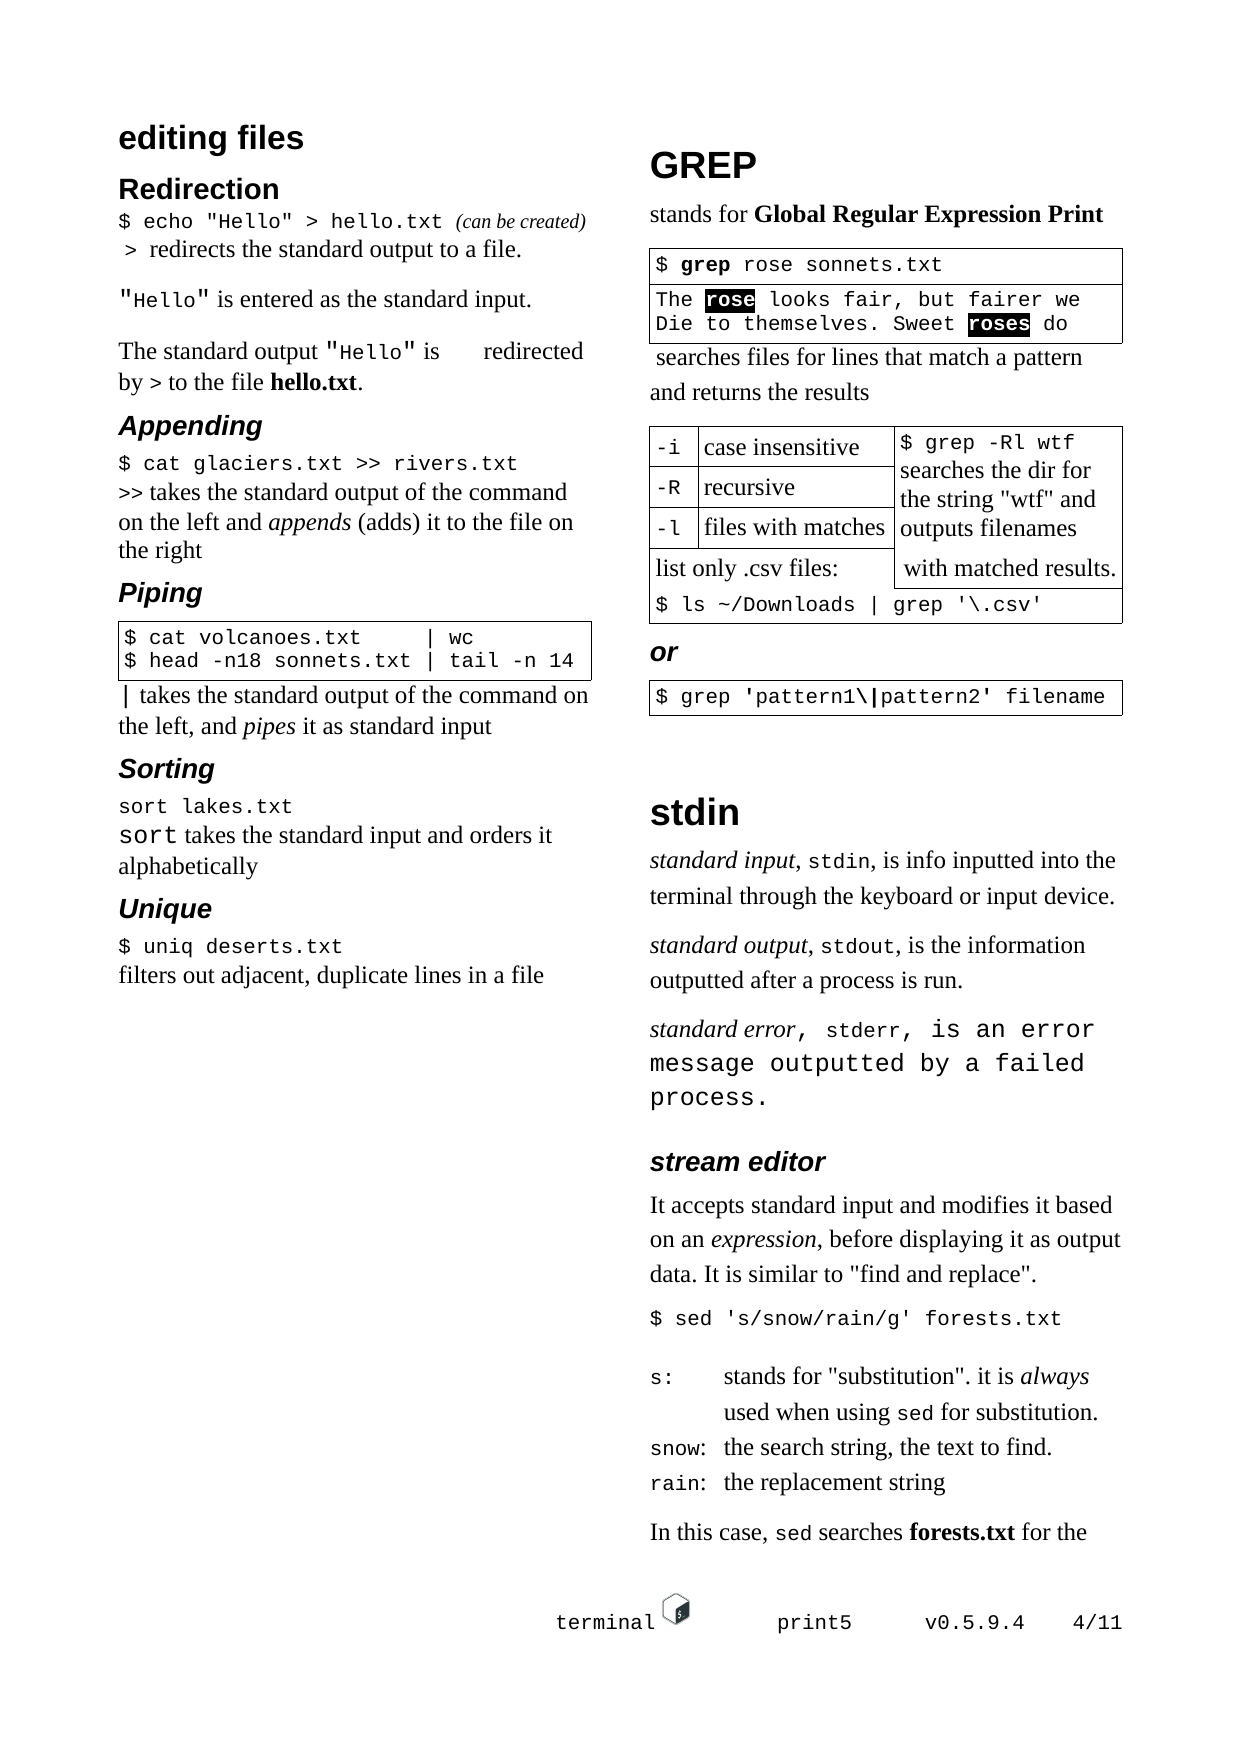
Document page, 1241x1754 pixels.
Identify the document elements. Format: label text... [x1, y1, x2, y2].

text >> takes the standard output of the command on the left and appends (adds) it to the file on the right [118, 477, 591, 564]
text standard input, stdin, is info inputted into the terminal through the keyboard or input device. [649, 846, 1122, 909]
table_cell recursive [699, 467, 894, 507]
text | takes the standard output of the command on the left, and pipes it as standard input [118, 681, 591, 739]
text snow: the search string, the text to find. [649, 1432, 1122, 1462]
text $ uniq deserts.txt [118, 937, 591, 960]
text $ cat glaciers.txt >> rivers.txt [118, 453, 591, 477]
subtitle stdin [649, 789, 1122, 833]
text The standard output "Hello" is redirected by > to the file hello.txt. [118, 336, 591, 397]
subtitle Piping [118, 577, 591, 608]
text > redirects the standard output to a file. [118, 234, 591, 264]
table_header $ grep rose sonnets.txt [650, 249, 1122, 283]
table_header $ grep -Rl wtf searches the dir for the string "wtf" and outputs filenames [895, 427, 1122, 547]
text $ echo "Hello" > hello.txt (can be created) [118, 209, 591, 234]
table_cell -l [650, 508, 698, 547]
text In this case, sed searches forests.txt for the [649, 1517, 1122, 1547]
text stands for Global Regular Expression Print [649, 199, 1122, 228]
text s: stands for "substitution". it is always used when using sed for substitution. [649, 1361, 1122, 1426]
text standard output, stdout, is the information outputted after a process is run. [649, 930, 1122, 994]
text sort lakes.txt [118, 796, 591, 820]
subtitle GREP [649, 143, 1122, 187]
table_header -i [650, 427, 698, 466]
subtitle Sorting [118, 752, 591, 784]
subtitle or [649, 636, 1122, 667]
table_header $ grep 'pattern1\|pattern2' filename [650, 681, 1122, 715]
text filters out adjacent, duplicate lines in a file [118, 960, 591, 989]
text "Hello" is entered as the standard input. [118, 284, 591, 315]
text rain: the replacement string [649, 1467, 1122, 1497]
subtitle editing files [118, 118, 591, 157]
table_cell -R [650, 467, 698, 507]
text It accepts standard input and modifies it based on an expression, before displaying it as output data. It is similar to "find and replace". [649, 1190, 1122, 1288]
table_header case insensitive [699, 427, 894, 466]
table_header $ cat volcanoes.txt | wc $ head -n18 sonnets.txt | tail -n 14 [119, 622, 591, 680]
table_cell The rose looks fair, but fairer we Die to themselves. Sweet roses do [650, 285, 1122, 342]
subtitle stream editor [649, 1146, 1122, 1178]
text searches files for lines that match a pattern and returns the results [649, 344, 1122, 406]
subtitle Unique [118, 892, 591, 924]
text sort takes the standard input and orders it alphabetically [118, 820, 591, 880]
table_cell list only .csv files: [650, 549, 894, 588]
table_cell with matched results. [895, 548, 1122, 588]
table_cell files with matches [699, 508, 894, 547]
picture [655, 1588, 697, 1630]
text standard error, stderr, is an error message outputted by a failed process. [649, 1014, 1122, 1113]
subtitle Appending [118, 409, 591, 441]
table_cell $ ls ~/Downloads | grep '\.csv' [650, 588, 1122, 623]
subtitle Redirection [118, 172, 591, 206]
text $ sed 's/snow/rain/g' forests.txt [649, 1308, 1122, 1332]
